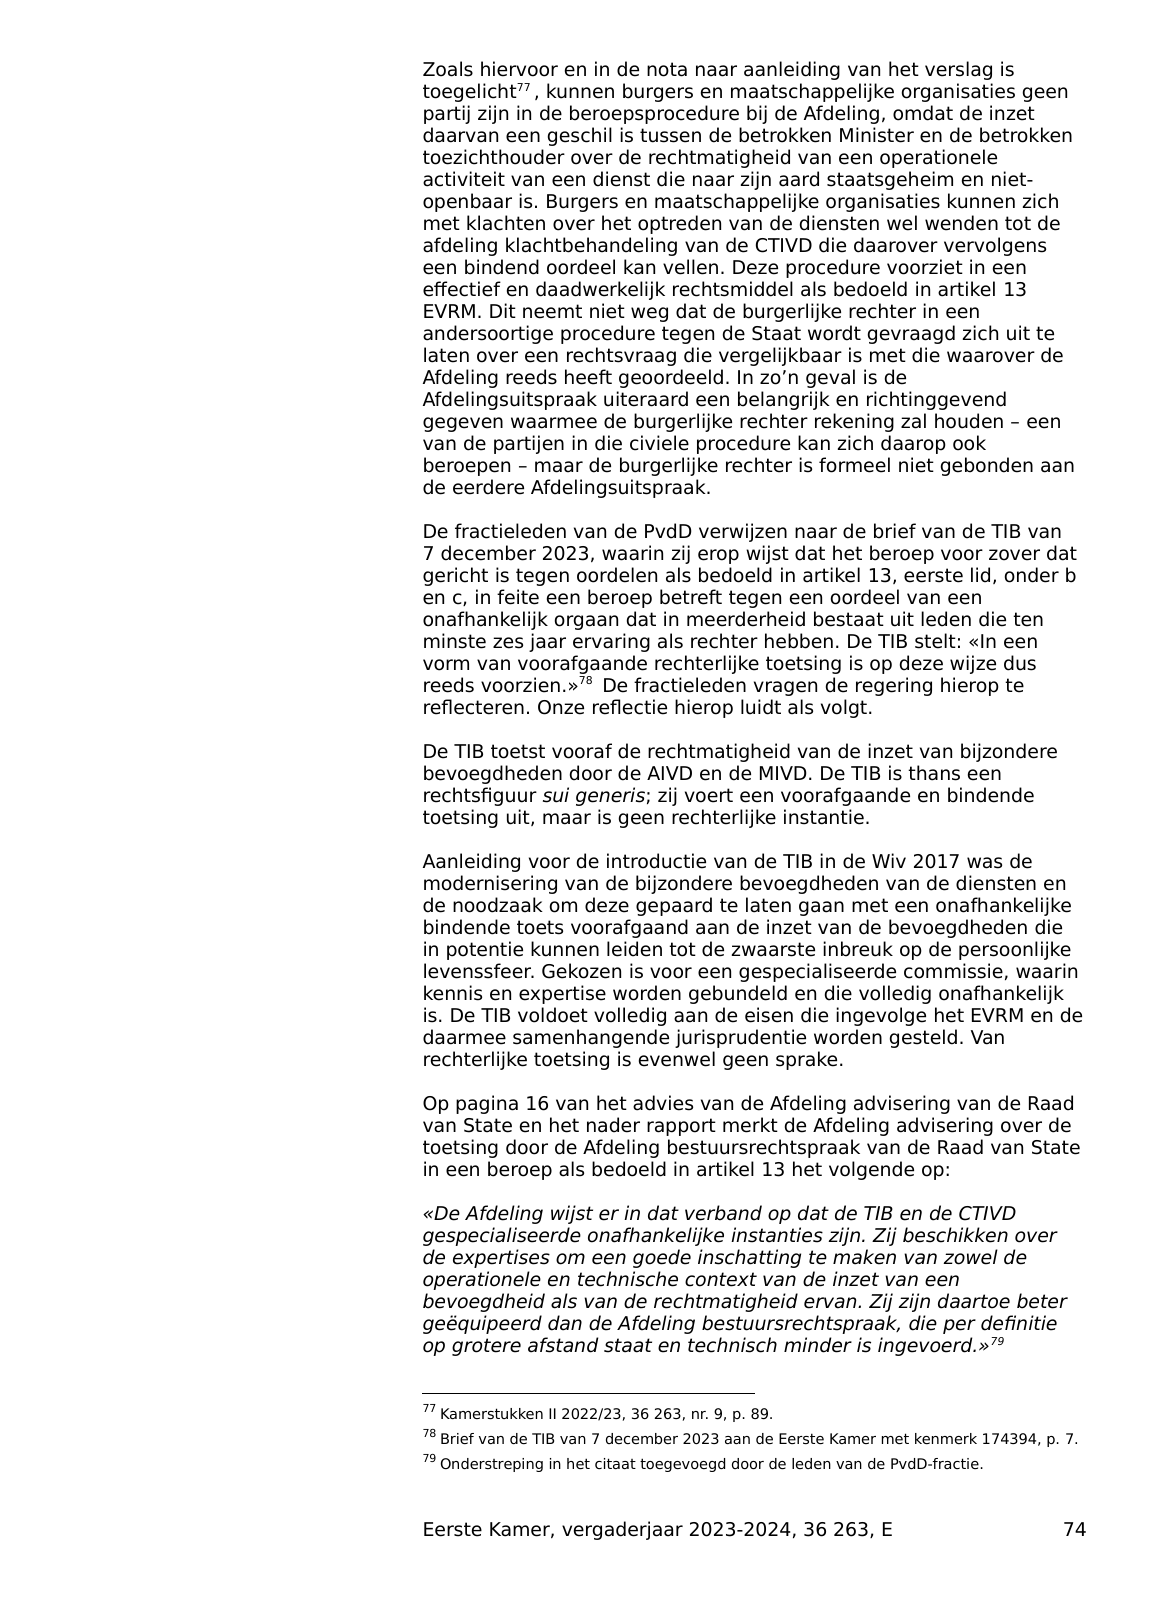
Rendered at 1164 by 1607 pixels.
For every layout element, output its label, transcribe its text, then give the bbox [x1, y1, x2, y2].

text De TIB toetst vooraf de rechtmatigheid van de inzet van bijzondere bevoegdheden door de AIVD en de MIVD. De TIB is thans een rechtsfiguur sui generis; zij voert een voorafgaande en bindende toetsing uit, maar is geen rechterlijke instantie. [422, 741, 1087, 829]
text De fractieleden van de PvdD verwijzen naar de brief van de TIB van 7 december 2023, waarin zij erop wijst dat het beroep voor zover dat gericht is tegen oordelen als bedoeld in artikel 13, eerste lid, onder b en c, in feite een beroep betreft tegen een oordeel van een onafhankelijk orgaan dat in meerderheid bestaat uit leden die ten minste zes jaar ervaring als rechter hebben. De TIB stelt: «In een vorm van voorafgaande rechterlijke toetsing is op deze wijze dus reeds voorzien.» De fractieleden vragen de regering hierop te reflecteren. Onze reflectie hierop luidt als volgt. [422, 521, 1087, 719]
text Op pagina 16 van het advies van de Afdeling advisering van de Raad van State en het nader rapport merkt de Afdeling advisering over de toetsing door de Afdeling bestuursrechtspraak van de Raad van State in een beroep als bedoeld in artikel 13 het volgende op: [422, 1093, 1087, 1181]
text «De Afdeling wijst er in dat verband op dat de TIB en de CTIVD gespecialiseerde onafhankelijke instanties zijn. Zij beschikken over de expertises om een goede inschatting te maken van zowel de operationele en technische context van de inzet van een bevoegdheid als van de rechtmatigheid ervan. Zij zijn daartoe beter geëquipeerd dan de Afdeling bestuursrechtspraak, die per definitie op grotere afstand staat en technisch minder is ingevoerd.» [422, 1203, 1087, 1357]
text Onderstreping in het citaat toegevoegd door de leden van de PvdD-fractie. [422, 1452, 1087, 1474]
text Aanleiding voor de introductie van de TIB in de Wiv 2017 was de modernisering van de bijzondere bevoegdheden van de diensten en de noodzaak om deze gepaard te laten gaan met een onafhankelijke bindende toets voorafgaand aan de inzet van de bevoegdheden die in potentie kunnen leiden tot de zwaarste inbreuk op de persoonlijke levenssfeer. Gekozen is voor een gespecialiseerde commissie, waarin kennis en expertise worden gebundeld en die volledig onafhankelijk is. De TIB voldoet volledig aan de eisen die ingevolge het EVRM en de daarmee samenhangende jurisprudentie worden gesteld. Van rechterlijke toetsing is evenwel geen sprake. [422, 851, 1087, 1071]
text Zoals hiervoor en in de nota naar aanleiding van het verslag is toegelicht, kunnen burgers en maatschappelijke organisaties geen partij zijn in de beroepsprocedure bij de Afdeling, omdat de inzet daarvan een geschil is tussen de betrokken Minister en de betrokken toezichthouder over de rechtmatigheid van een operationele activiteit van een dienst die naar zijn aard staatsgeheim en niet-openbaar is. Burgers en maatschappelijke organisaties kunnen zich met klachten over het optreden van de diensten wel wenden tot de afdeling klachtbehandeling van de CTIVD die daarover vervolgens een bindend oordeel kan vellen. Deze procedure voorziet in een effectief en daadwerkelijk rechtsmiddel als bedoeld in artikel 13 EVRM. Dit neemt niet weg dat de burgerlijke rechter in een andersoortige procedure tegen de Staat wordt gevraagd zich uit te laten over een rechtsvraag die vergelijkbaar is met die waarover de Afdeling reeds heeft geoordeeld. In zo’n geval is de Afdelingsuitspraak uiteraard een belangrijk en richtinggevend gegeven waarmee de burgerlijke rechter rekening zal houden – een van de partijen in die civiele procedure kan zich daarop ook beroepen – maar de burgerlijke rechter is formeel niet gebonden aan de eerdere Afdelingsuitspraak. [422, 59, 1087, 499]
text Brief van de TIB van 7 december 2023 aan de Eerste Kamer met kenmerk 174394, p. 7. [422, 1427, 1087, 1449]
text Kamerstukken II 2022/23, 36 263, nr. 9, p. 89. [422, 1402, 1087, 1424]
